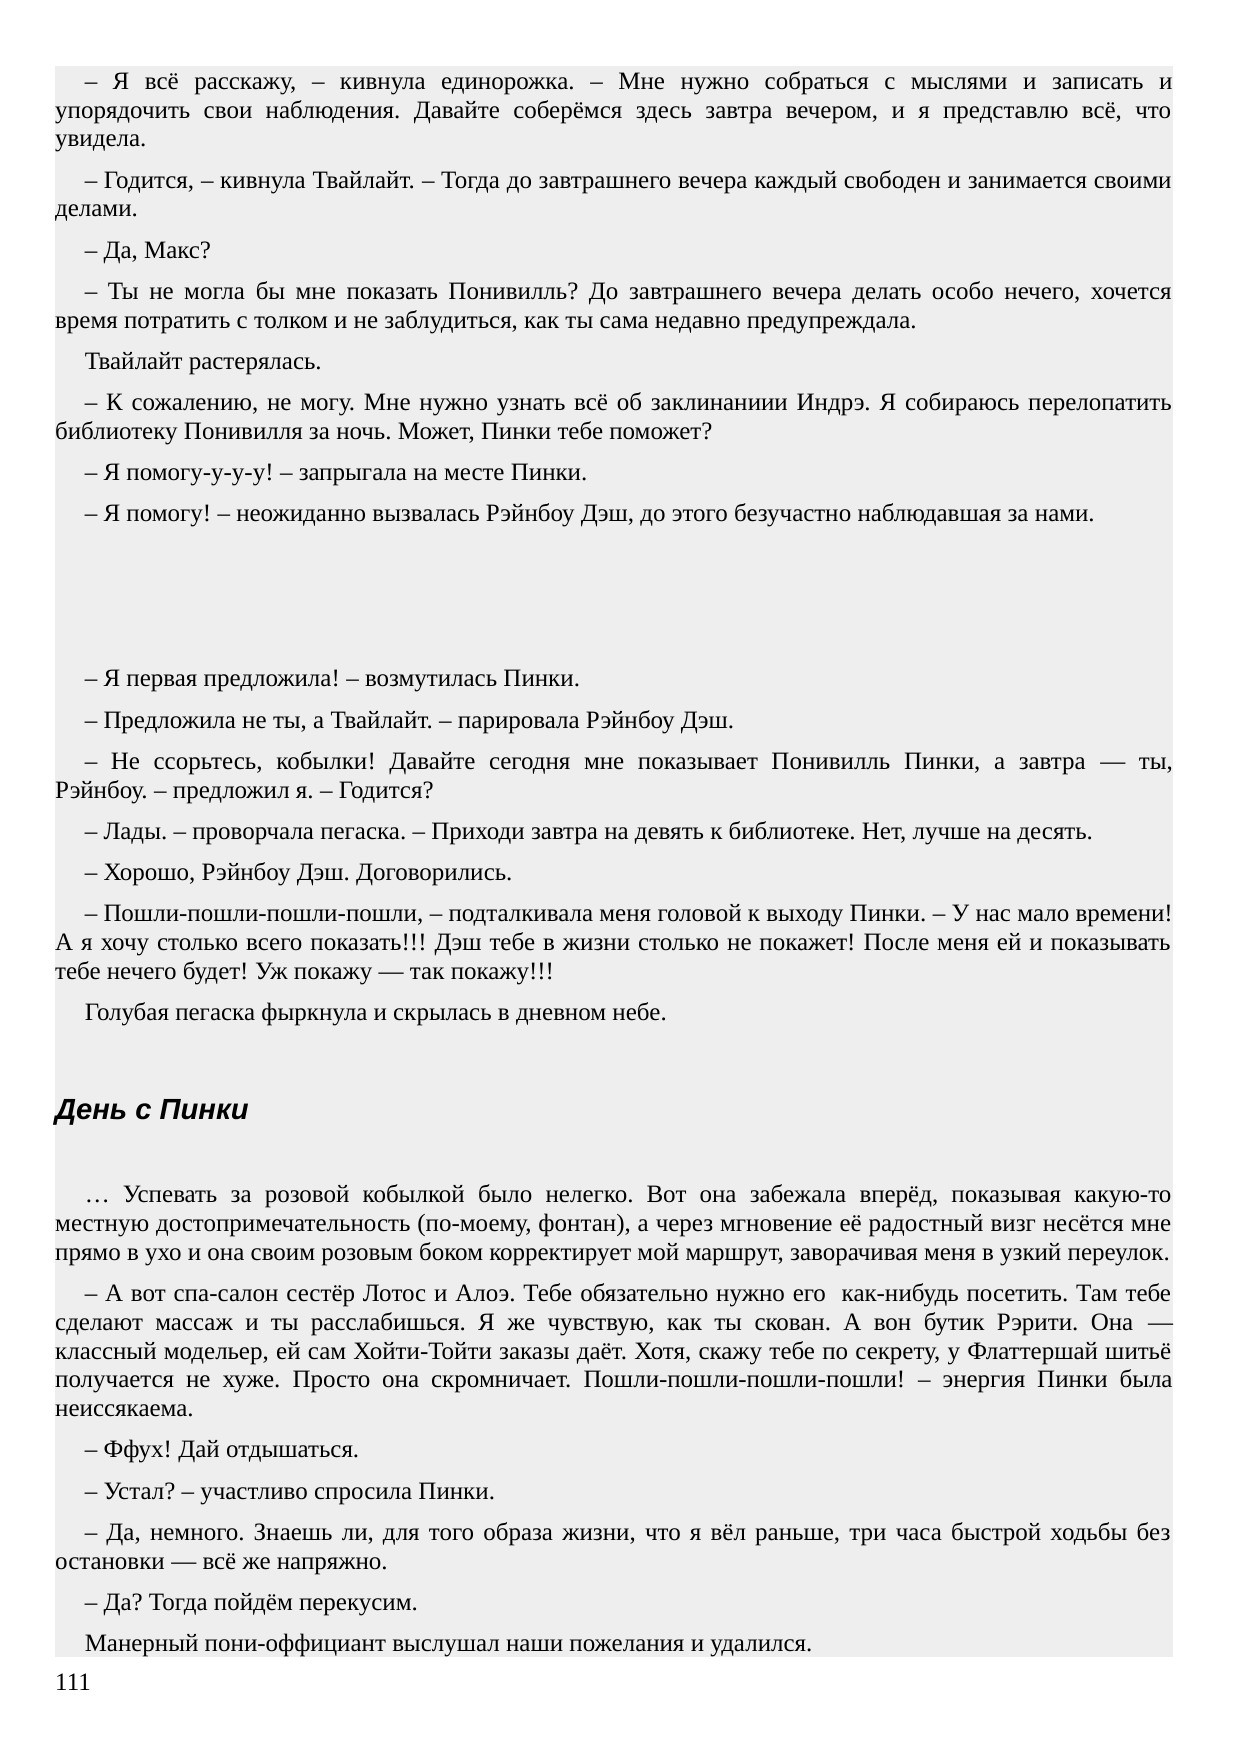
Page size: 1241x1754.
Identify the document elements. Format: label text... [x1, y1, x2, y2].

text – Да, Макс? [55, 235, 1173, 263]
text – Я помогу! – неожиданно вызвалась Рэйнбоу Дэш, до этого безучастно наблюдавшая за нами. [55, 498, 1173, 527]
text – К сожалению, не могу. Мне нужно узнать всё об заклинаниии Индрэ. Я собираюсь перелопатить библиотеку Понивилля за ночь. Может, Пинки тебе поможет? [55, 387, 1173, 445]
text – Годится, – кивнула Твайлайт. – Тогда до завтрашнего вечера каждый свободен и занимается своими делами. [55, 165, 1173, 222]
text – Ффух! Дай отдышаться. [55, 1434, 1173, 1463]
text – Я помогу-у-у-у! – запрыгала на месте Пинки. [55, 457, 1173, 486]
text – А вот спа-салон сестёр Лотос и Алоэ. Тебе обязательно нужно его как-нибудь посетить. Там тебе сделают массаж и ты расслабишься. Я же чувствую, как ты скован. А вон бутик Рэрити. Она — классный модельер, ей сам Хойти-Тойти заказы даёт. Хотя, скажу тебе по секрету, у Флаттершай шитьё получается не хуже. Просто она скромничает. Пошли-пошли-пошли-пошли! – энергия Пинки была неиссякаема. [55, 1278, 1173, 1422]
text – Я всё расскажу, – кивнула единорожка. – Мне нужно собраться с мыслями и записать и упорядочить свои наблюдения. Давайте соберёмся здесь завтра вечером, и я представлю всё, что увидела. [55, 66, 1173, 152]
text – Да, немного. Знаешь ли, для того образа жизни, что я вёл раньше, три часа быстрой ходьбы без остановки — всё же напряжно. [55, 1517, 1173, 1574]
text – Хорошо, Рэйнбоу Дэш. Договорились. [55, 857, 1173, 886]
text – Устал? – участливо спросила Пинки. [55, 1476, 1173, 1504]
text – Предложила не ты, а Твайлайт. – парировала Рэйнбоу Дэш. [55, 705, 1173, 733]
text – Лады. – проворчала пегаска. – Приходи завтра на девять к библиотеке. Нет, лучше на десять. [55, 816, 1173, 845]
text Манерный пони-оффициант выслушал наши пожелания и удалился. [55, 1628, 1173, 1657]
text Твайлайт растерялась. [55, 346, 1173, 375]
subtitle День с Пинки [55, 1092, 1173, 1126]
text – Я первая предложила! – возмутилась Пинки. [55, 663, 1173, 692]
text – Не ссорьтесь, кобылки! Давайте сегодня мне показывает Понивилль Пинки, а завтра — ты, Рэйнбоу. – предложил я. – Годится? [55, 746, 1173, 803]
text Голубая пегаска фыркнула и скрылась в дневном небе. [55, 997, 1173, 1026]
text – Ты не могла бы мне показать Понивилль? До завтрашнего вечера делать особо нечего, хочется время потратить с толком и не заблудиться, как ты сама недавно предупреждала. [55, 276, 1173, 333]
text – Да? Тогда пойдём перекусим. [55, 1587, 1173, 1616]
text – Пошли-пошли-пошли-пошли, – подталкивала меня головой к выходу Пинки. – У нас мало времени! А я хочу столько всего показать!!! Дэш тебе в жизни столько не покажет! После меня ей и показывать тебе нечего будет! Уж покажу — так покажу!!! [55, 898, 1173, 985]
text … Успевать за розовой кобылкой было нелегко. Вот она забежала вперёд, показывая какую-то местную достопримечательность (по-моему, фонтан), а через мгновение её радостный визг несётся мне прямо в ухо и она своим розовым боком корректирует мой маршрут, заворачивая меня в узкий переулок. [55, 1179, 1173, 1266]
